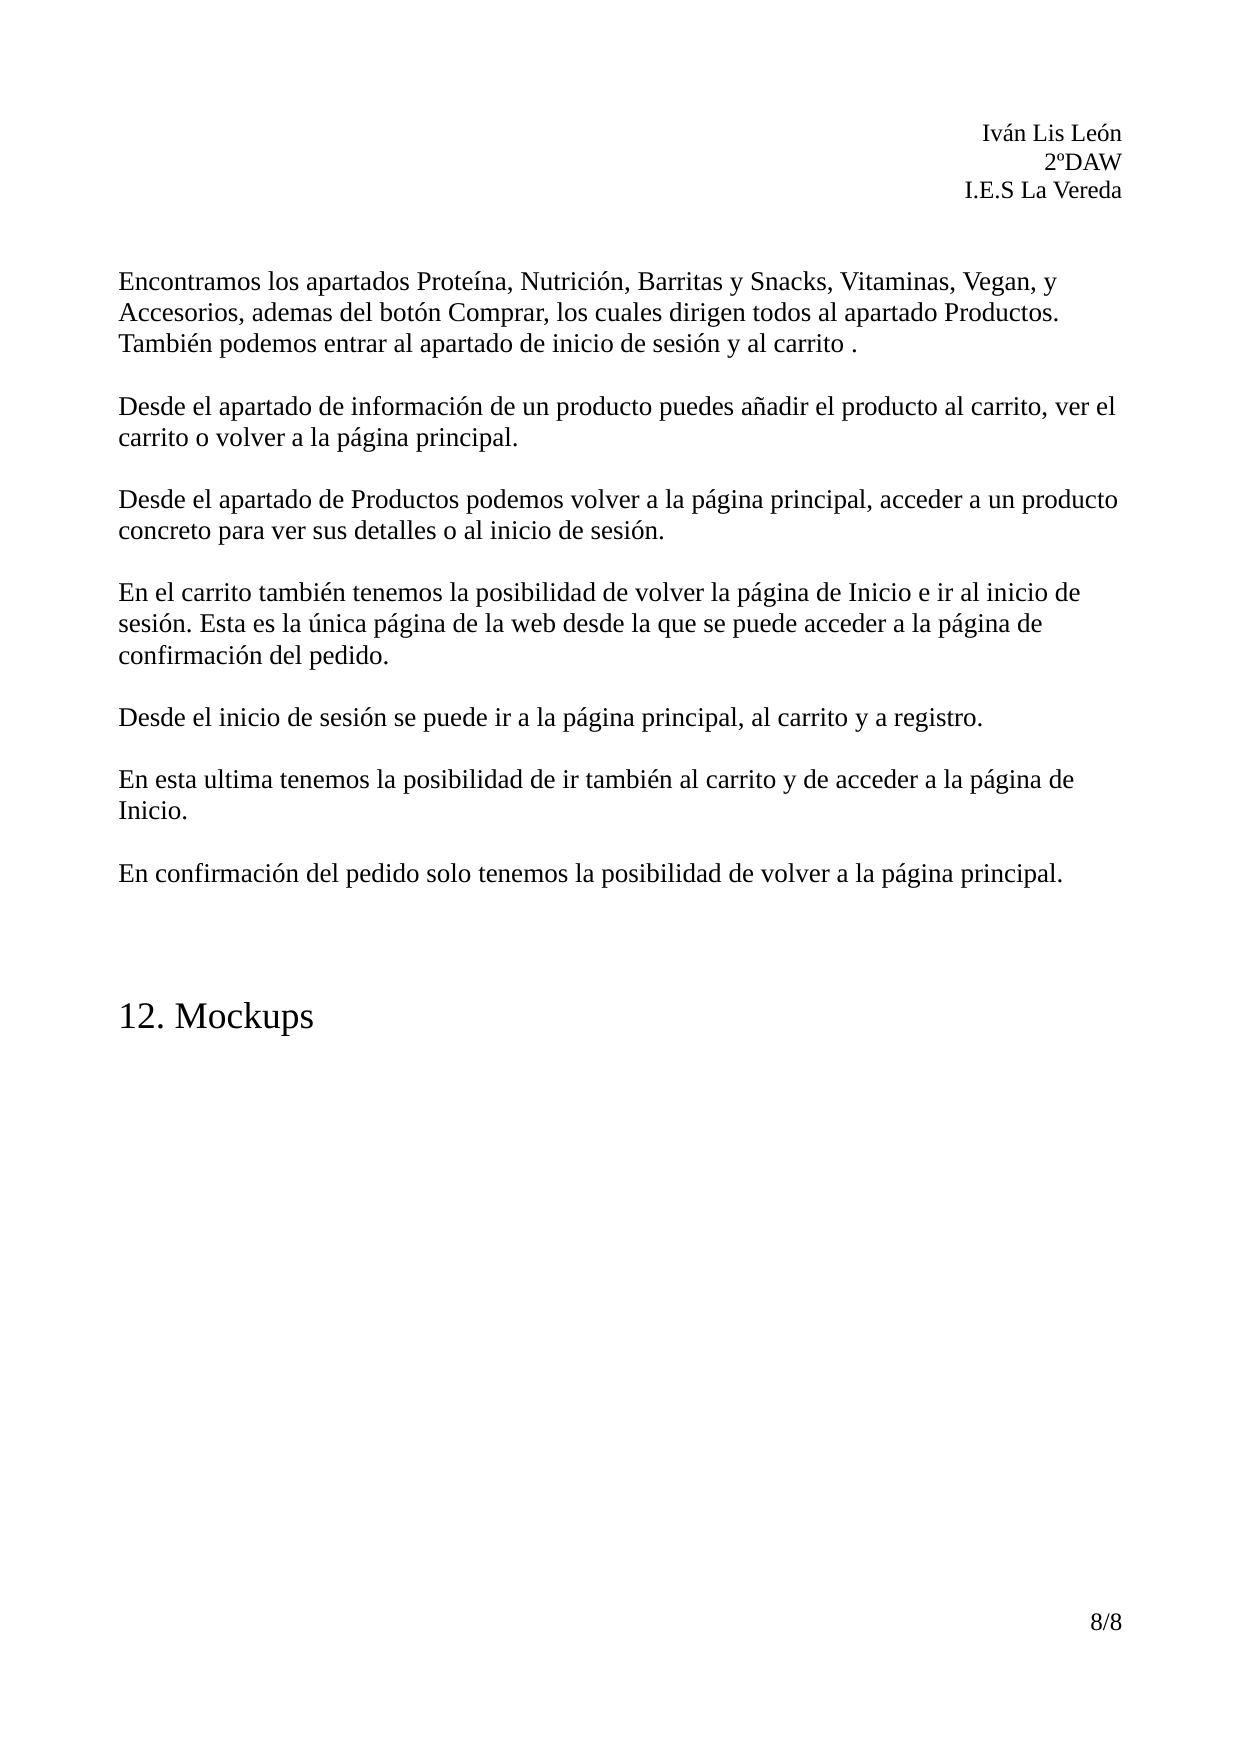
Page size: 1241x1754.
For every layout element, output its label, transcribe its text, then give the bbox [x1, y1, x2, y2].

text Desde el apartado de información de un producto puedes añadir el producto al carrito, ver el carrito o volver a la página principal. [118, 389, 1122, 452]
text En esta ultima tenemos la posibilidad de ir también al carrito y de acceder a la página de Inicio. [118, 763, 1122, 826]
text Desde el apartado de Productos podemos volver a la página principal, acceder a un producto concreto para ver sus detalles o al inicio de sesión. [118, 483, 1122, 545]
text En confirmación del pedido solo tenemos la posibilidad de volver a la página principal. [118, 857, 1122, 888]
text Encontramos los apartados Proteína, Nutrición, Barritas y Snacks, Vitaminas, Vegan, y Accesorios, ademas del botón Comprar, los cuales dirigen todos al apartado Productos. También podemos entrar al apartado de inicio de sesión y al carrito . [118, 265, 1122, 358]
text 12. Mockups [118, 993, 1122, 1036]
text En el carrito también tenemos la posibilidad de volver la página de Inicio e ir al inicio de sesión. Esta es la única página de la web desde la que se puede acceder a la página de confirmación del pedido. [118, 576, 1122, 670]
text Desde el inicio de sesión se puede ir a la página principal, al carrito y a registro. [118, 701, 1122, 732]
